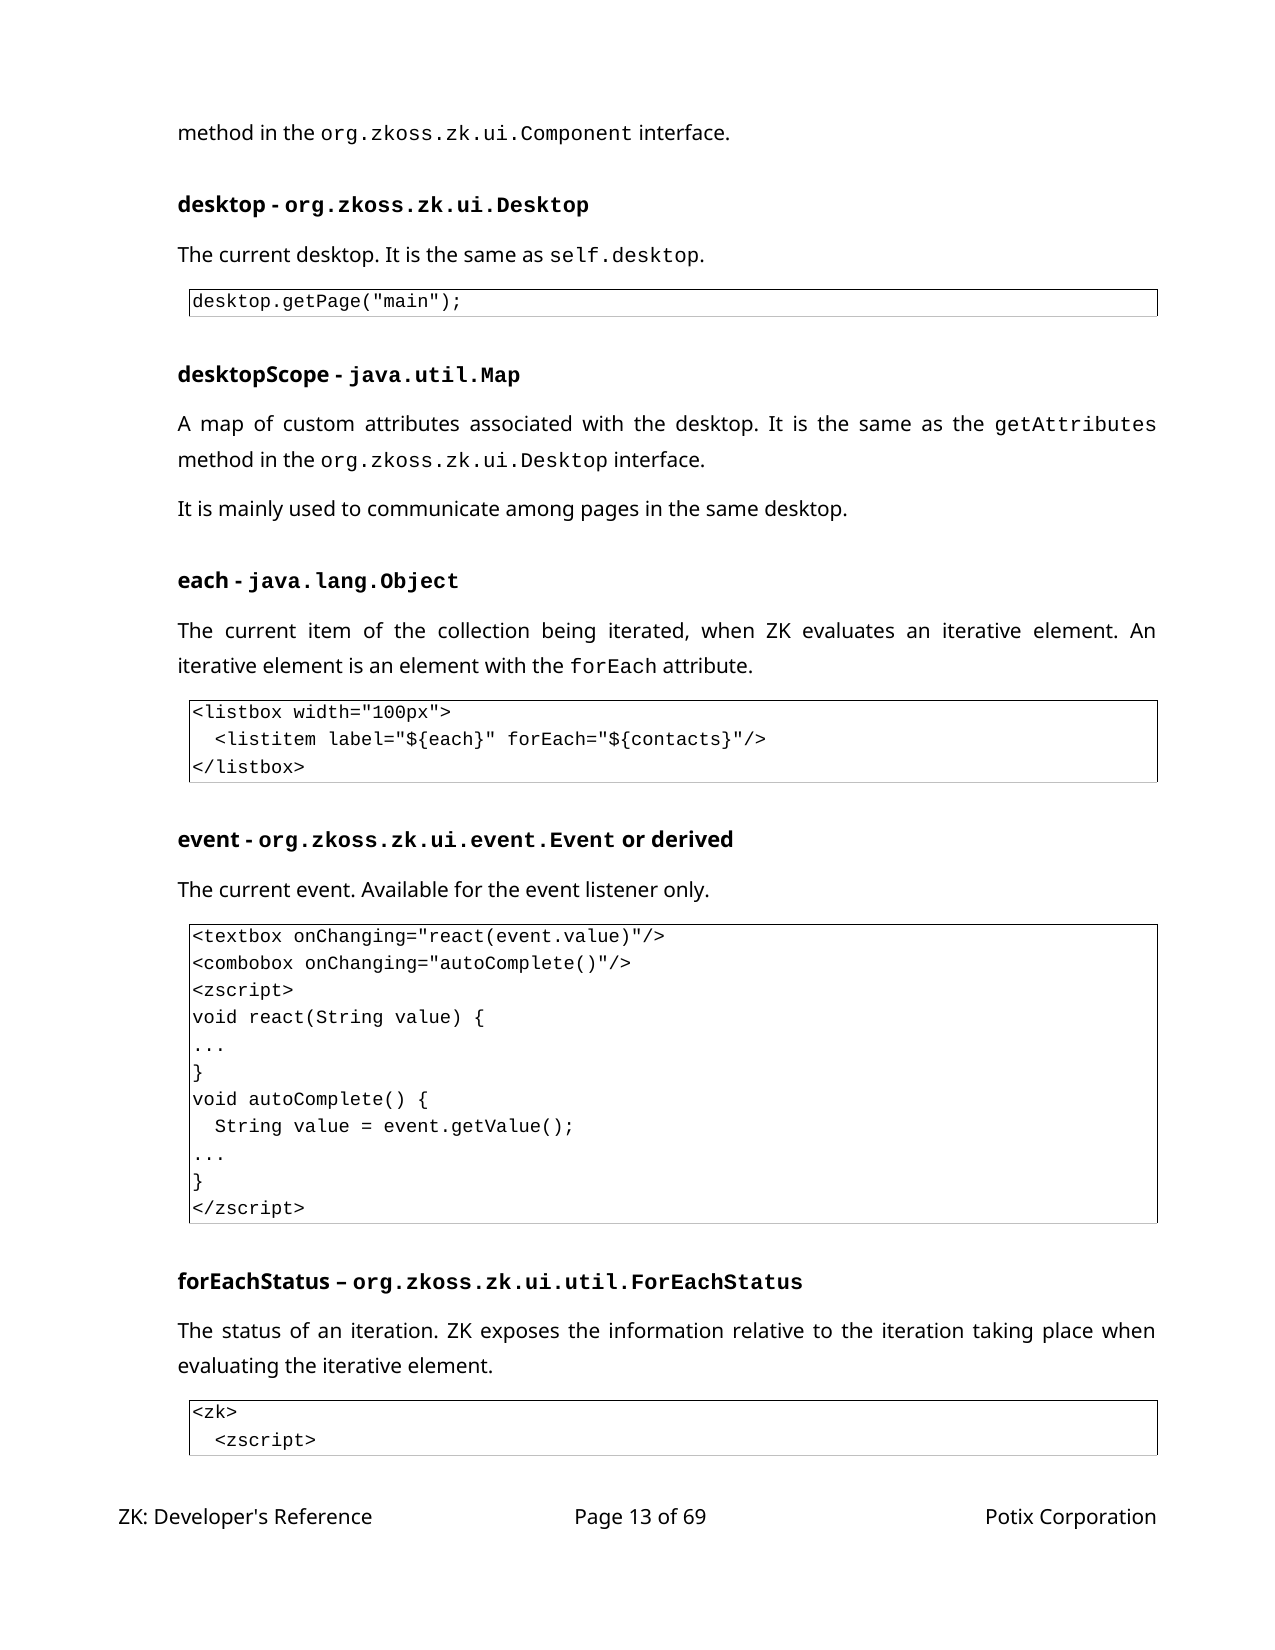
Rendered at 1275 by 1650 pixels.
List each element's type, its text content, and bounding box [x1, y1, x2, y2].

text void autoComplete() { [190, 1087, 1157, 1111]
text </listbox> [190, 754, 1157, 782]
text The current desktop. It is the same as self.desktop. [177, 240, 1157, 268]
text It is mainly used to communicate among pages in the same desktop. [177, 494, 1157, 522]
text A map of custom attributes associated with the desktop. It is the same as the getAttributes method in the org.zkoss.zk.ui.Desktop interface. [177, 409, 1157, 474]
text void react(String value) { [190, 1005, 1157, 1030]
text <listbox width="100px"> [190, 701, 1157, 724]
text The status of an iteration. ZK exposes the information relative to the iteration taking place when evaluating the iterative element. [177, 1316, 1157, 1380]
text <zk> [190, 1401, 1157, 1424]
text <textbox onChanging="react(event.value)"/> [190, 925, 1157, 948]
subtitle forEachStatus – org.zkoss.zk.ui.util.ForEachStatus [177, 1266, 1157, 1296]
text <zscript> [190, 1427, 1157, 1455]
subtitle desktopScope - java.util.Map [177, 359, 1157, 389]
text <zscript> [190, 978, 1157, 1002]
text <combobox onChanging="autoComplete()"/> [190, 951, 1157, 975]
text desktop.getPage("main"); [190, 290, 1157, 316]
text ... [190, 1033, 1157, 1057]
subtitle each - java.lang.Object [177, 565, 1157, 595]
text ... [190, 1141, 1157, 1166]
subtitle desktop - org.zkoss.zk.ui.Desktop [177, 189, 1157, 219]
subtitle event - org.zkoss.zk.ui.event.Event or derived [177, 824, 1157, 854]
text } [190, 1060, 1157, 1084]
text method in the org.zkoss.zk.ui.Component interface. [177, 118, 1157, 147]
text } [190, 1168, 1157, 1193]
text <listitem label="${each}" forEach="${contacts}"/> [190, 727, 1157, 752]
text The current event. Available for the event listener only. [177, 875, 1157, 903]
text </zscript> [190, 1196, 1157, 1223]
text The current item of the collection being iterated, when ZK evaluates an iterative element. An iterative element is an element with the forEach attribute. [177, 616, 1157, 679]
text String value = event.getValue(); [190, 1114, 1157, 1138]
